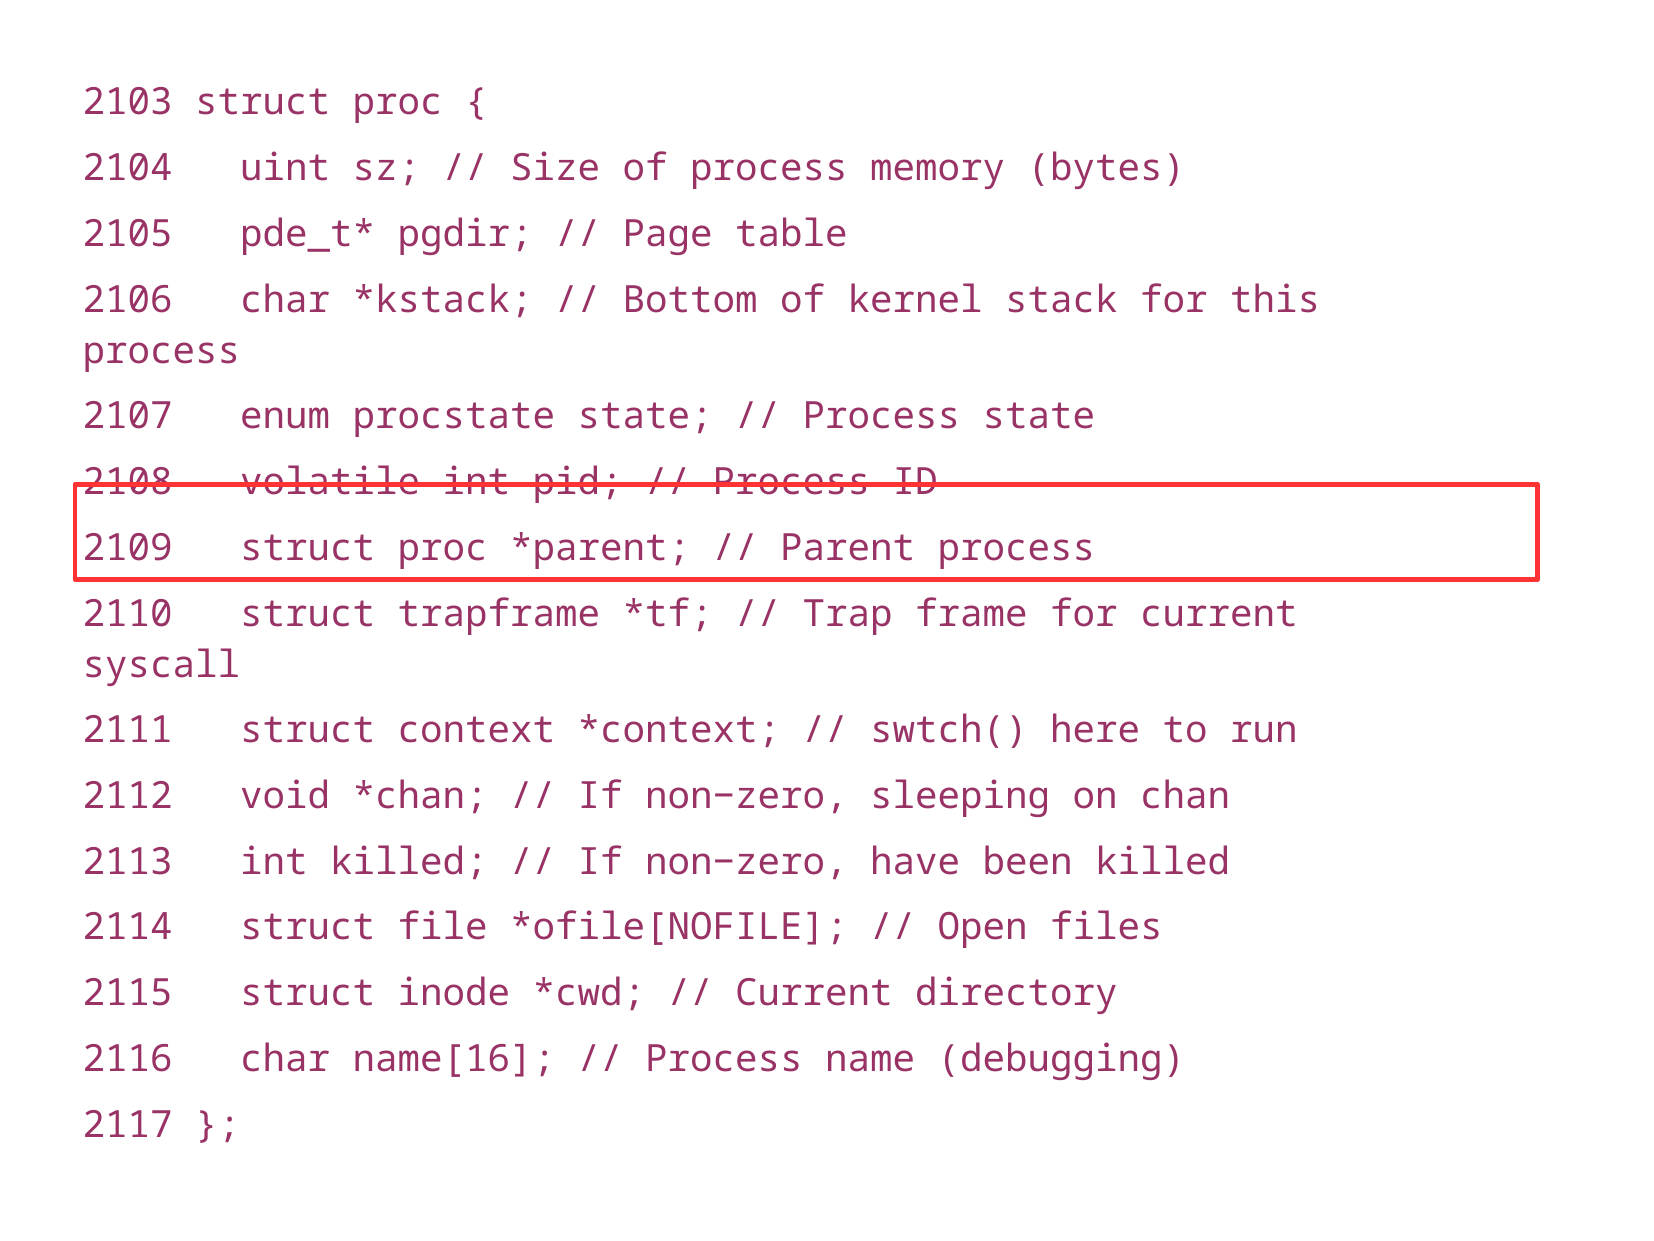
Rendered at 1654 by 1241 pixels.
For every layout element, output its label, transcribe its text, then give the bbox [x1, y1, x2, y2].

list 2103 struct proc { 2104 uint sz; // Size of process memory (bytes) 2105 pde_t* pgdir; // Page table 2106 char *kstack; // Bottom of kernel stack for this process 2107 enum procstate state; // Process state 2108 volatile int pid; // Process ID 2109 struct proc *parent; // Parent process 2110 struct trapframe *tf; // Trap frame for current syscall 2111 struct context *context; // swtch() here to run 2112 void *chan; // If non−zero, sleeping on chan 2113 int killed; // If non−zero, have been killed 2114 struct file *ofile[NOFILE]; // Open files 2115 struct inode *cwd; // Current directory 2116 char name[16]; // Process name (debugging) 2117 }; [82, 487, 1463, 577]
list 2103 struct proc { 2104 uint sz; // Size of process memory (bytes) 2105 pde_t* pgdir; // Page table 2106 char *kstack; // Bottom of kernel stack for this process 2107 enum procstate state; // Process state 2108 volatile int pid; // Process ID 2109 struct proc *parent; // Parent process 2110 struct trapframe *tf; // Trap frame for current syscall 2111 struct context *context; // swtch() here to run 2112 void *chan; // If non−zero, sleeping on chan 2113 int killed; // If non−zero, have been killed 2114 struct file *ofile[NOFILE]; // Open files 2115 struct inode *cwd; // Current directory 2116 char name[16]; // Process name (debugging) 2117 }; [82, 582, 1463, 1163]
list 2103 struct proc { 2104 uint sz; // Size of process memory (bytes) 2105 pde_t* pgdir; // Page table 2106 char *kstack; // Bottom of kernel stack for this process 2107 enum procstate state; // Process state 2108 volatile int pid; // Process ID 2109 struct proc *parent; // Parent process 2110 struct trapframe *tf; // Trap frame for current syscall 2111 struct context *context; // swtch() here to run 2112 void *chan; // If non−zero, sleeping on chan 2113 int killed; // If non−zero, have been killed 2114 struct file *ofile[NOFILE]; // Open files 2115 struct inode *cwd; // Current directory 2116 char name[16]; // Process name (debugging) 2117 }; [82, 75, 1463, 482]
